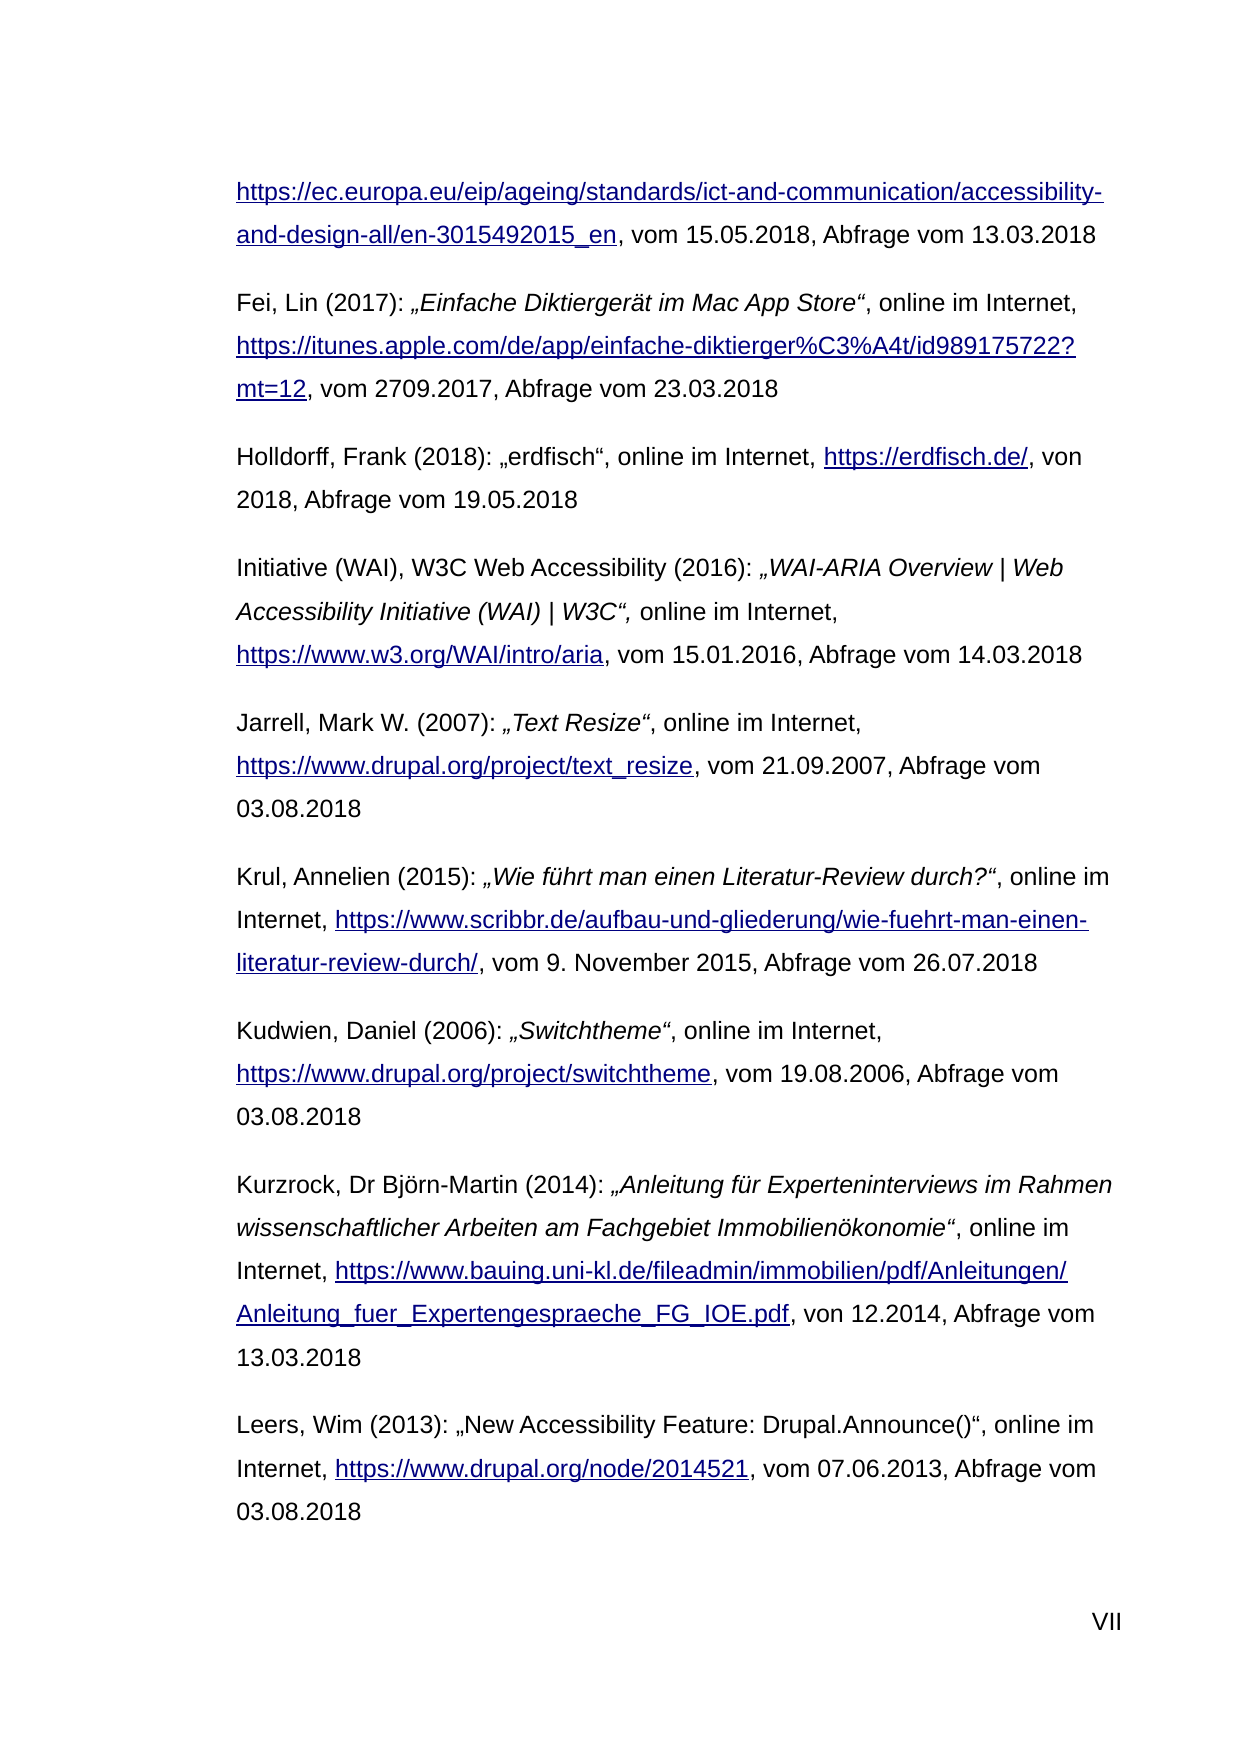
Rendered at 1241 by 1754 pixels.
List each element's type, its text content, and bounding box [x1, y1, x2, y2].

text Fei, Lin (2017): „Einfache Diktiergerät im Mac App Store“, online im Internet, https://itunes.apple.com/de/app/einfache-diktierger%C3%A4t/id989175722?mt=12, vom 2709.2017, Abfrage vom 23.03.2018 [236, 288, 1122, 403]
text https://ec.europa.eu/eip/ageing/standards/ict-and-communication/accessibility-and-design-all/en-3015492015_en, vom 15.05.2018, Abfrage vom 13.03.2018 [236, 177, 1122, 249]
text Kudwien, Daniel (2006): „Switchtheme“, online im Internet, https://www.drupal.org/project/switchtheme, vom 19.08.2006, Abfrage vom 03.08.2018 [236, 1016, 1122, 1131]
text Leers, Wim (2013): „New Accessibility Feature: Drupal.Announce()“, online im Internet, https://www.drupal.org/node/2014521, vom 07.06.2013, Abfrage vom 03.08.2018 [236, 1411, 1122, 1526]
text Kurzrock, Dr Björn-Martin (2014): „Anleitung für Experteninterviews im Rahmen wissenschaftlicher Arbeiten am Fachgebiet Immobilienökonomie“, online im Internet, https://www.bauing.uni-kl.de/fileadmin/immobilien/pdf/Anleitungen/Anleitung_fuer_Expertengespraeche_FG_IOE.pdf, von 12.2014, Abfrage vom 13.03.2018 [236, 1170, 1122, 1371]
text Jarrell, Mark W. (2007): „Text Resize“, online im Internet, https://www.drupal.org/project/text_resize, vom 21.09.2007, Abfrage vom 03.08.2018 [236, 708, 1122, 823]
text Initiative (WAI), W3C Web Accessibility (2016): „WAI-ARIA Overview | Web Accessibility Initiative (WAI) | W3C“, online im Internet, https://www.w3.org/WAI/intro/aria, vom 15.01.2016, Abfrage vom 14.03.2018 [236, 553, 1122, 668]
text Krul, Annelien (2015): „Wie führt man einen Literatur-Review durch?“, online im Internet, https://www.scribbr.de/aufbau-und-gliederung/wie-fuehrt-man-einen-literatur-review-durch/, vom 9. November 2015, Abfrage vom 26.07.2018 [236, 862, 1122, 977]
text Holldorff, Frank (2018): „erdfisch“, online im Internet, https://erdfisch.de/, von 2018, Abfrage vom 19.05.2018 [236, 442, 1122, 514]
